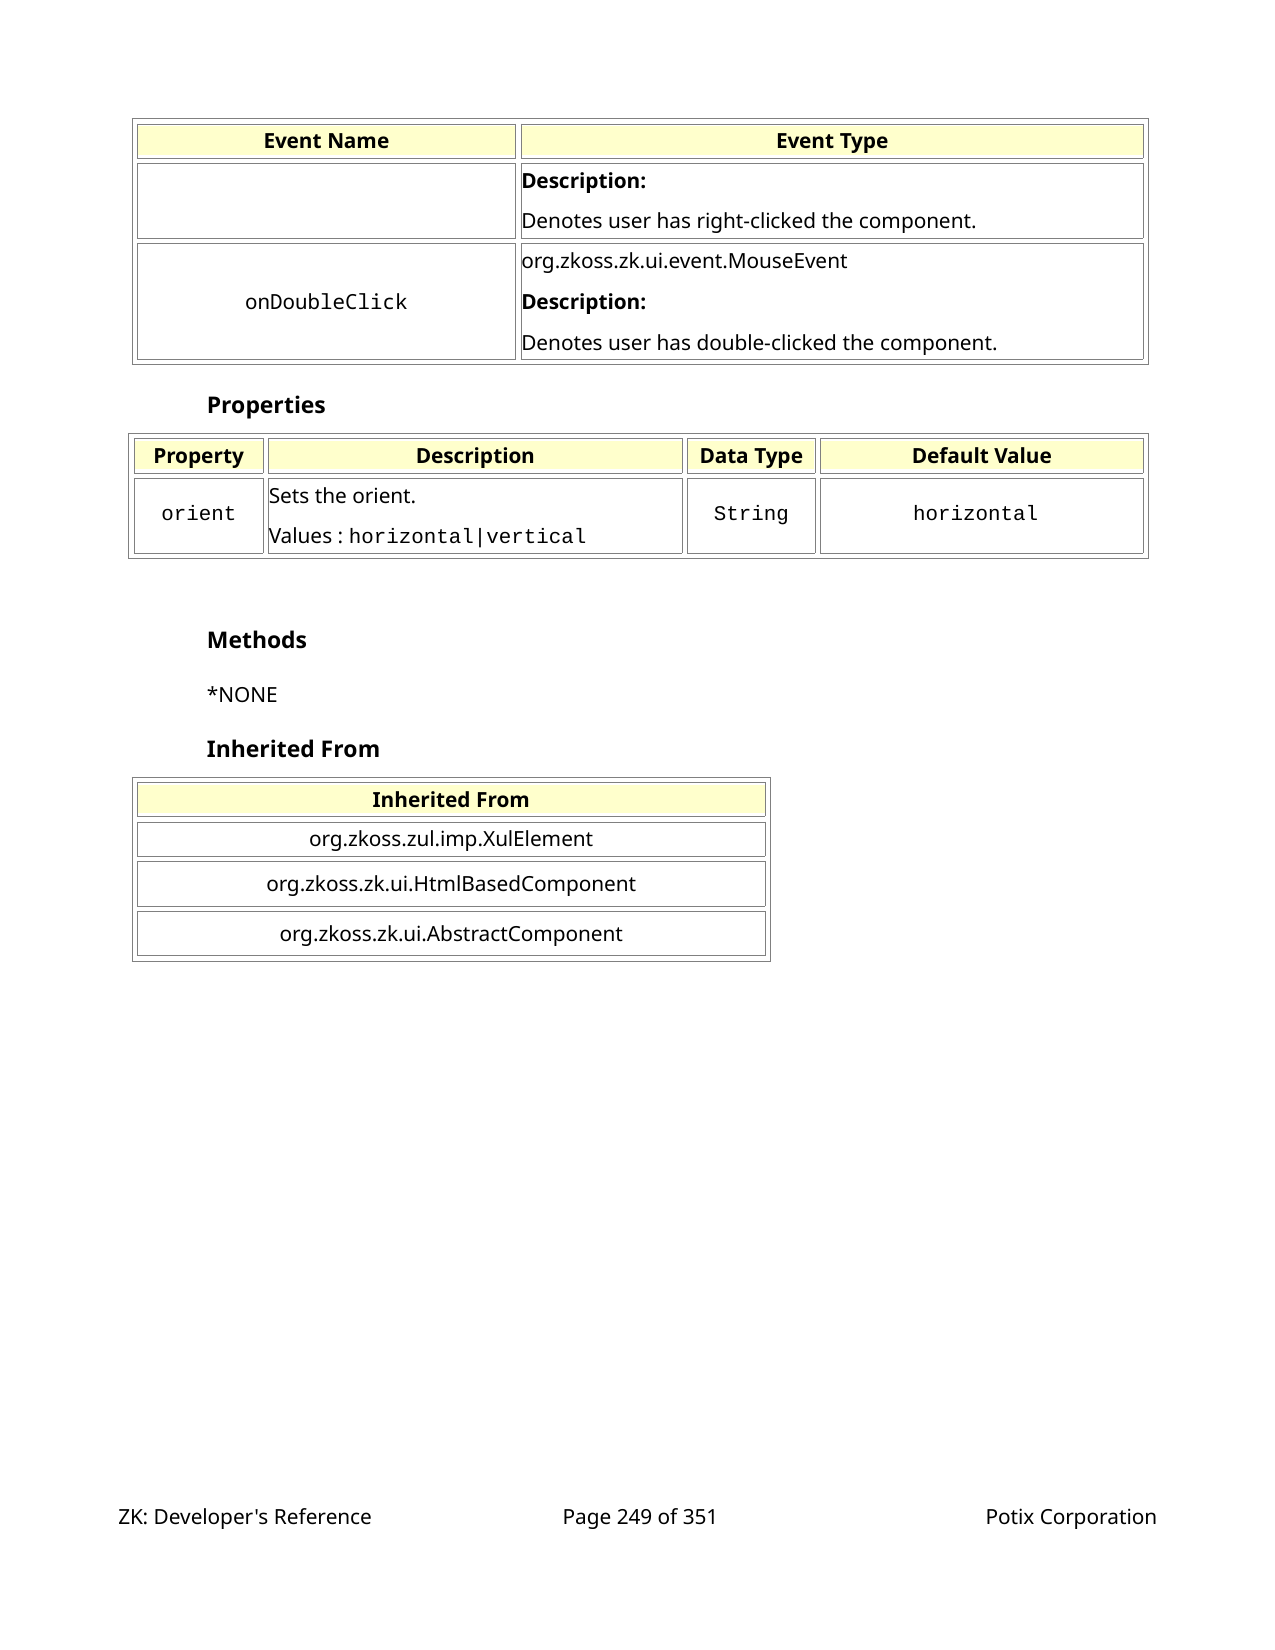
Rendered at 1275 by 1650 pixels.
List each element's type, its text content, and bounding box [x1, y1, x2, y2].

table_header Event Name [134, 119, 518, 158]
table_header Event Type [518, 119, 1146, 158]
text *NONE [207, 680, 1157, 708]
table_cell org.zkoss.zk.ui.event.MouseEvent Description: Denotes user has double-clicked the component. [518, 238, 1146, 359]
table_cell Description: Denotes user has right-clicked the component. [518, 158, 1146, 238]
subtitle Methods [207, 623, 1157, 655]
table_cell horizontal [818, 473, 1146, 553]
table_cell Sets the orient. Values : horizontal|vertical [266, 473, 685, 553]
table_cell org.zkoss.zk.ui.HtmlBasedComponent [134, 856, 768, 906]
table_cell org.zkoss.zk.ui.AbstractComponent [134, 906, 768, 955]
table_cell orient [131, 473, 266, 553]
table_header Property [131, 434, 266, 472]
table_cell org.zkoss.zul.imp.XulElement [134, 816, 768, 856]
table_header Default Value [818, 434, 1146, 472]
table_header Data Type [685, 434, 817, 472]
table_cell [134, 158, 518, 238]
table_cell onDoubleClick [134, 238, 518, 359]
subtitle Inherited From [207, 733, 1157, 764]
subtitle Properties [207, 389, 1157, 420]
table_header Description [266, 434, 685, 472]
table_cell String [685, 473, 817, 553]
table_header Inherited From [134, 778, 768, 816]
